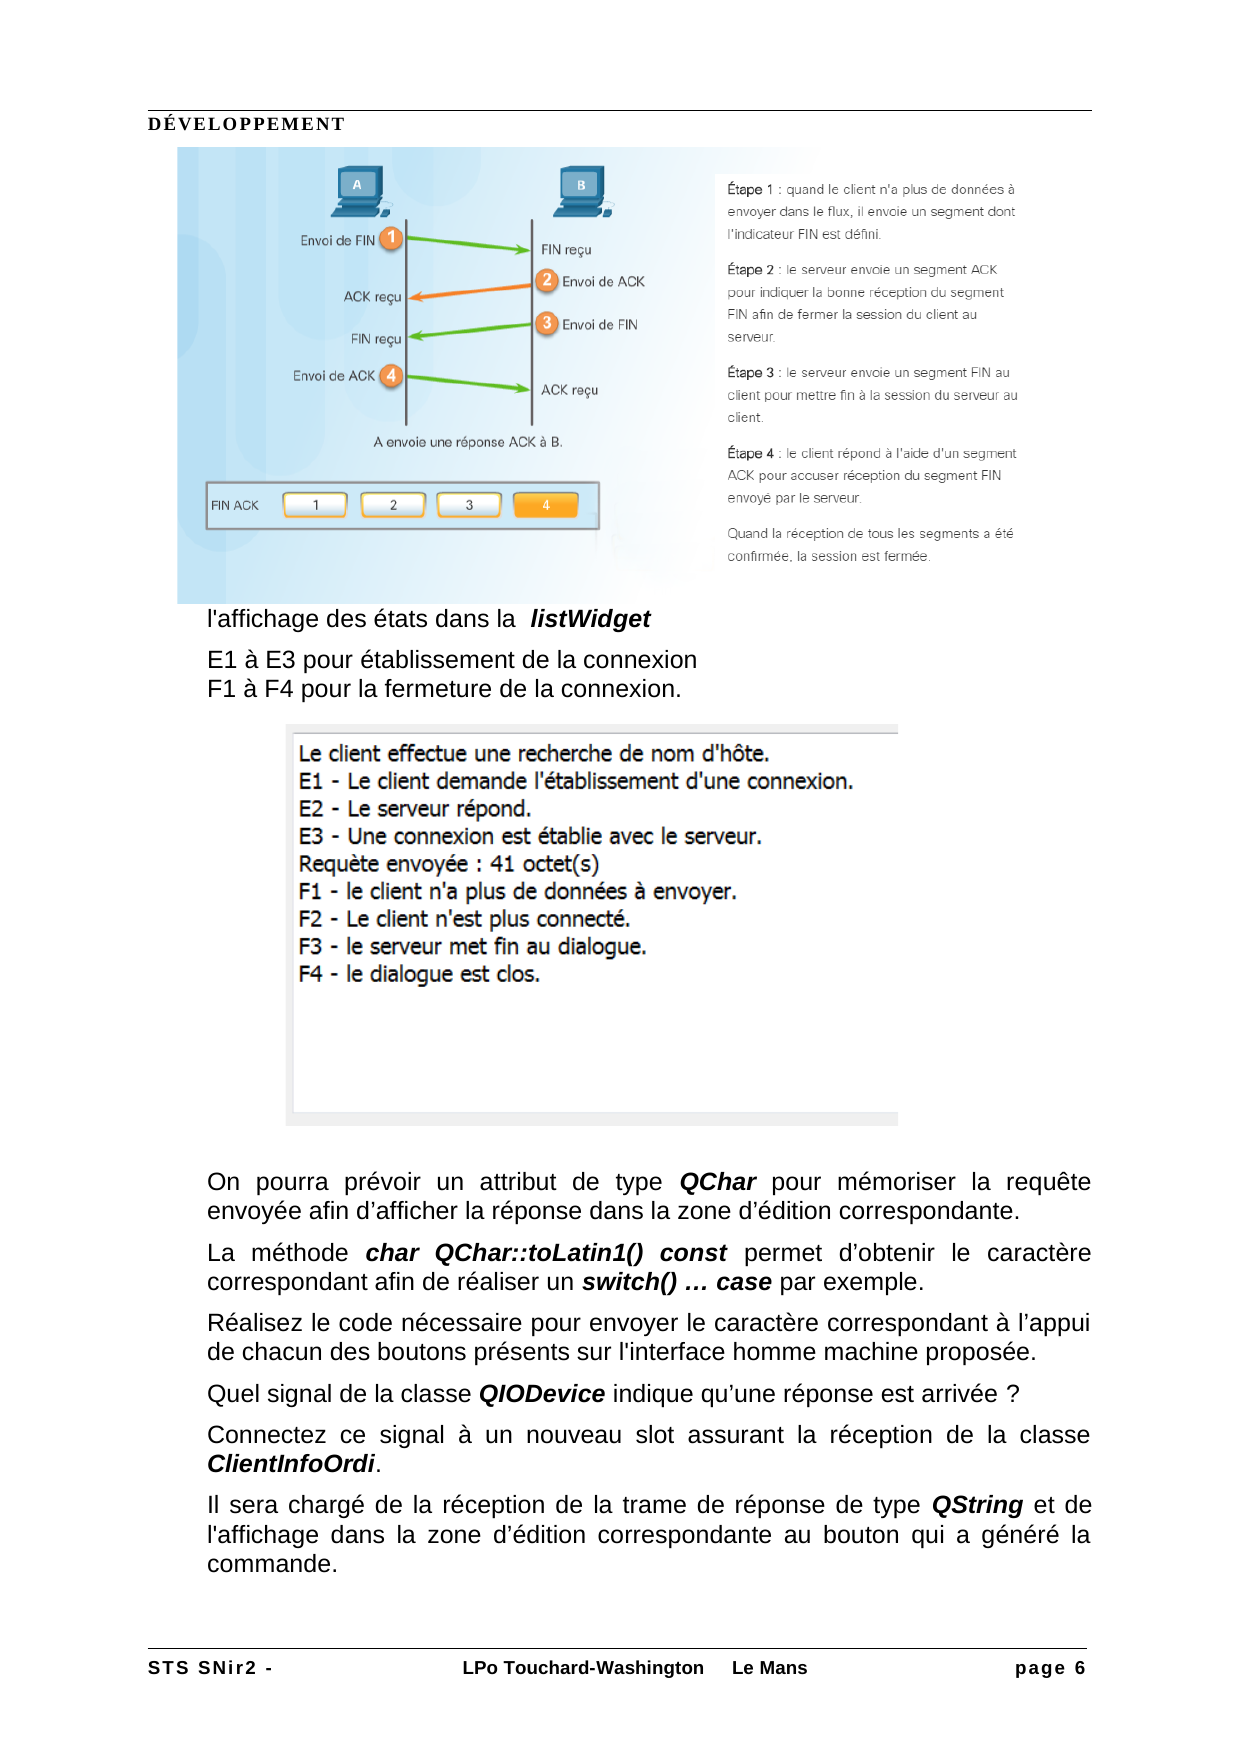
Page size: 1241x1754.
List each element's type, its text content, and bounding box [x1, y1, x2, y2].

text Quel signal de la classe QIODevice indique qu’une réponse est arrivée ? [207, 1378, 1092, 1407]
text l'affichage des états dans la listWidget [207, 604, 1092, 633]
text La méthode char QChar::toLatin1() const permet d’obtenir le caractère correspondant afin de réaliser un switch() … case par exemple. [207, 1237, 1092, 1296]
text Il sera chargé de la réception de la trame de réponse de type QString et de l'affichage dans la zone d’édition correspondante au bouton qui a généré la commande. [207, 1490, 1092, 1578]
text On pourra prévoir un attribut de type QChar pour mémoriser la requête envoyée afin d’afficher la réponse dans la zone d’édition correspondante. [207, 1167, 1092, 1225]
text Réalisez le code nécessaire pour envoyer le caractère correspondant à l’appui de chacun des boutons présents sur l'interface homme machine proposée. [207, 1308, 1092, 1366]
picture [285, 724, 899, 1126]
picture [177, 147, 1063, 604]
text E1 à E3 pour établissement de la connexion F1 à F4 pour la fermeture de la connexion. [207, 645, 1092, 703]
text Connectez ce signal à un nouveau slot assurant la réception de la classe ClientInfoOrdi. [207, 1420, 1092, 1478]
